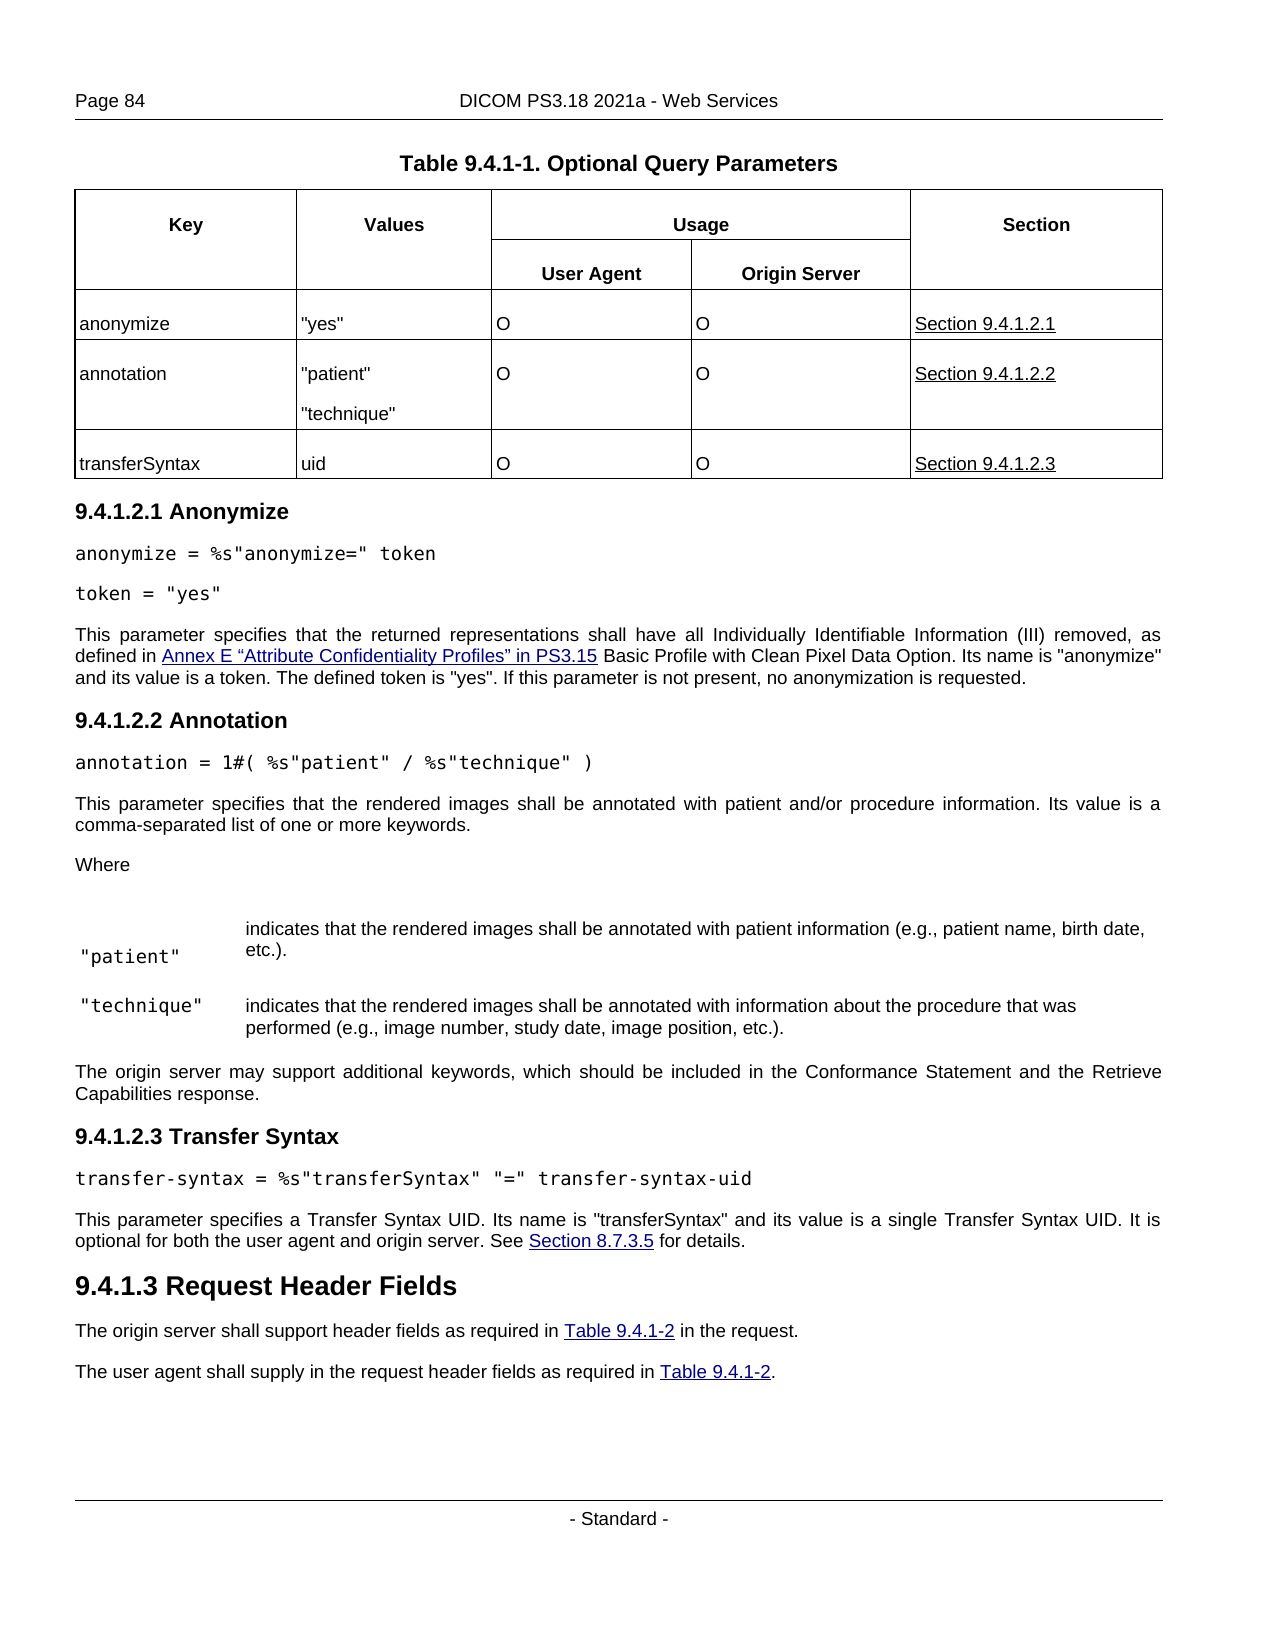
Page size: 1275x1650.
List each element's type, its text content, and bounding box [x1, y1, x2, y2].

table_cell Section 9.4.1.2.3 [911, 430, 1162, 478]
text 9.4.1.3 Request Header Fields [75, 1270, 1162, 1301]
text 9.4.1.2.3 Transfer Syntax [75, 1123, 1162, 1149]
table_header Key [76, 190, 296, 289]
text 9.4.1.2.1 Anonymize [75, 498, 1162, 524]
table_cell Origin Server [692, 240, 910, 289]
text This parameter specifies that the returned representations shall have all Individually Identifiable Information (III) removed, as defined in Annex E “Attribute Confidentiality Profiles” in PS3.15 Basic Profile with Clean Pixel Data Option. Its name is "anonymize" and its value is a token. The defined token is "yes". If this parameter is not present, no anonymization is requested. [75, 624, 1162, 688]
table_cell O [692, 290, 910, 338]
table_header indicates that the rendered images shall be annotated with patient information (e.g., patient name, birth date, etc.). [241, 895, 1162, 972]
table_cell Section 9.4.1.2.1 [911, 290, 1162, 338]
table_header Values [297, 190, 491, 289]
text 9.4.1.2.2 Annotation [75, 707, 1162, 733]
table_cell "yes" [297, 290, 491, 338]
table_cell User Agent [492, 240, 691, 289]
table_cell O [492, 340, 691, 428]
table_cell uid [297, 430, 491, 478]
table_header "patient" [75, 895, 241, 972]
text annotation = 1#( %s"patient" / %s"technique" ) [75, 752, 1162, 774]
table_cell O [692, 340, 910, 428]
table_header Usage [492, 190, 910, 239]
table_cell O [692, 430, 910, 478]
text Where [75, 854, 1162, 876]
table_cell O [492, 430, 691, 478]
table_cell Section 9.4.1.2.2 [911, 340, 1162, 428]
table_cell annotation [76, 340, 296, 428]
text Table 9.4.1-1. Optional Query Parameters [75, 150, 1162, 176]
text The origin server shall support header fields as required in Table 9.4.1-2 in the request. [75, 1320, 1162, 1342]
text This parameter specifies that the rendered images shall be annotated with patient and/or procedure information. Its value is a comma-separated list of one or more keywords. [75, 792, 1162, 836]
text The origin server may support additional keywords, which should be included in the Conformance Statement and the Retrieve Capabilities response. [75, 1061, 1162, 1104]
table_cell transferSyntax [76, 430, 296, 478]
table_cell "patient" "technique" [297, 340, 491, 428]
table_cell O [492, 290, 691, 338]
table_cell indicates that the rendered images shall be annotated with information about the procedure that was performed (e.g., image number, study date, image position, etc.). [241, 972, 1162, 1042]
table_header Section [911, 190, 1162, 289]
text This parameter specifies a Transfer Syntax UID. Its name is "transferSyntax" and its value is a single Transfer Syntax UID. It is optional for both the user agent and origin server. See Section 8.7.3.5 for details. [75, 1208, 1162, 1251]
text The user agent shall supply in the request header fields as required in Table 9.4.1-2. [75, 1361, 1162, 1382]
text transfer-syntax = %s"transferSyntax" "=" transfer-syntax-uid [75, 1168, 1162, 1189]
table_cell "technique" [75, 972, 241, 1042]
table_cell anonymize [76, 290, 296, 338]
text token = "yes" [75, 583, 1162, 605]
text anonymize = %s"anonymize=" token [75, 542, 1162, 564]
